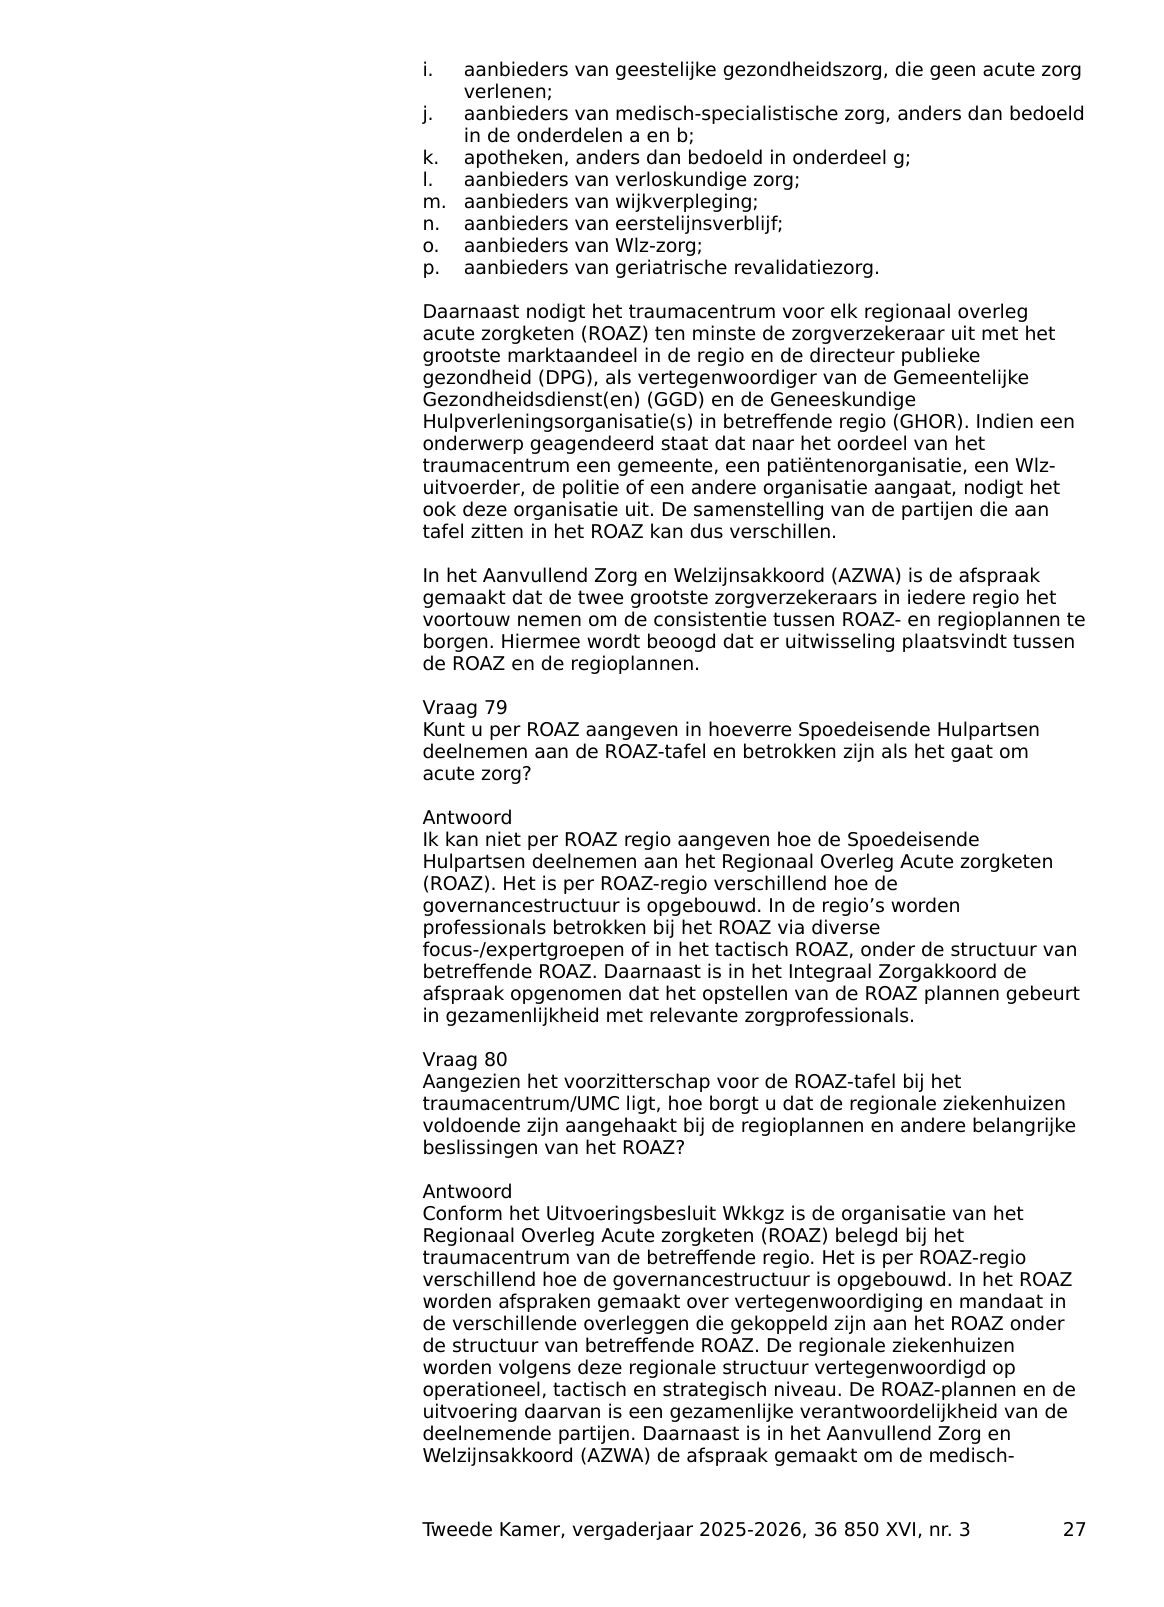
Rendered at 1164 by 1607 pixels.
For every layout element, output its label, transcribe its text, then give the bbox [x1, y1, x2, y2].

text Daarnaast nodigt het traumacentrum voor elk regionaal overleg acute zorgketen (ROAZ) ten minste de zorgverzekeraar uit met het grootste marktaandeel in de regio en de directeur publieke gezondheid (DPG), als vertegenwoordiger van de Gemeentelijke Gezondheidsdienst(en) (GGD) en de Geneeskundige Hulpverleningsorganisatie(s) in betreffende regio (GHOR). Indien een onderwerp geagendeerd staat dat naar het oordeel van het traumacentrum een gemeente, een patiëntenorganisatie, een Wlz-uitvoerder, de politie of een andere organisatie aangaat, nodigt het ook deze organisatie uit. De samenstelling van de partijen die aan tafel zitten in het ROAZ kan dus verschillen. [422, 301, 1087, 543]
text m. aanbieders van wijkverpleging; [422, 191, 1087, 213]
text j. aanbieders van medisch-specialistische zorg, anders dan bedoeld in de onderdelen a en b; [422, 103, 1087, 147]
text Vraag 80 [422, 1049, 1087, 1071]
text p. aanbieders van geriatrische revalidatiezorg. [422, 257, 1087, 279]
text Antwoord [422, 1181, 1087, 1203]
text i. aanbieders van geestelijke gezondheidszorg, die geen acute zorg verlenen; [422, 59, 1087, 103]
text o. aanbieders van Wlz-zorg; [422, 235, 1087, 257]
text In het Aanvullend Zorg en Welzijnsakkoord (AZWA) is de afspraak gemaakt dat de twee grootste zorgverzekeraars in iedere regio het voortouw nemen om de consistentie tussen ROAZ- en regioplannen te borgen. Hiermee wordt beoogd dat er uitwisseling plaatsvindt tussen de ROAZ en de regioplannen. [422, 565, 1087, 675]
text Vraag 79 [422, 697, 1087, 719]
text Kunt u per ROAZ aangeven in hoeverre Spoedeisende Hulpartsen deelnemen aan de ROAZ-tafel en betrokken zijn als het gaat om acute zorg? [422, 719, 1087, 785]
text Antwoord [422, 807, 1087, 829]
text Conform het Uitvoeringsbesluit Wkkgz is de organisatie van het Regionaal Overleg Acute zorgketen (ROAZ) belegd bij het traumacentrum van de betreffende regio. Het is per ROAZ-regio verschillend hoe de governancestructuur is opgebouwd. In het ROAZ worden afspraken gemaakt over vertegenwoordiging en mandaat in de verschillende overleggen die gekoppeld zijn aan het ROAZ onder de structuur van betreffende ROAZ. De regionale ziekenhuizen worden volgens deze regionale structuur vertegenwoordigd op operationeel, tactisch en strategisch niveau. De ROAZ-plannen en de uitvoering daarvan is een gezamenlijke verantwoordelijkheid van de deelnemende partijen. Daarnaast is in het Aanvullend Zorg en Welzijnsakkoord (AZWA) de afspraak gemaakt om de medisch- [422, 1203, 1087, 1467]
text k. apotheken, anders dan bedoeld in onderdeel g; [422, 147, 1087, 169]
text Ik kan niet per ROAZ regio aangeven hoe de Spoedeisende Hulpartsen deelnemen aan het Regionaal Overleg Acute zorgketen (ROAZ). Het is per ROAZ-regio verschillend hoe de governancestructuur is opgebouwd. In de regio’s worden professionals betrokken bij het ROAZ via diverse focus-/expertgroepen of in het tactisch ROAZ, onder de structuur van betreffende ROAZ. Daarnaast is in het Integraal Zorgakkoord de afspraak opgenomen dat het opstellen van de ROAZ plannen gebeurt in gezamenlijkheid met relevante zorgprofessionals. [422, 829, 1087, 1027]
text l. aanbieders van verloskundige zorg; [422, 169, 1087, 191]
text Aangezien het voorzitterschap voor de ROAZ-tafel bij het traumacentrum/UMC ligt, hoe borgt u dat de regionale ziekenhuizen voldoende zijn aangehaakt bij de regioplannen en andere belangrijke beslissingen van het ROAZ? [422, 1071, 1087, 1159]
text n. aanbieders van eerstelijnsverblijf; [422, 213, 1087, 235]
